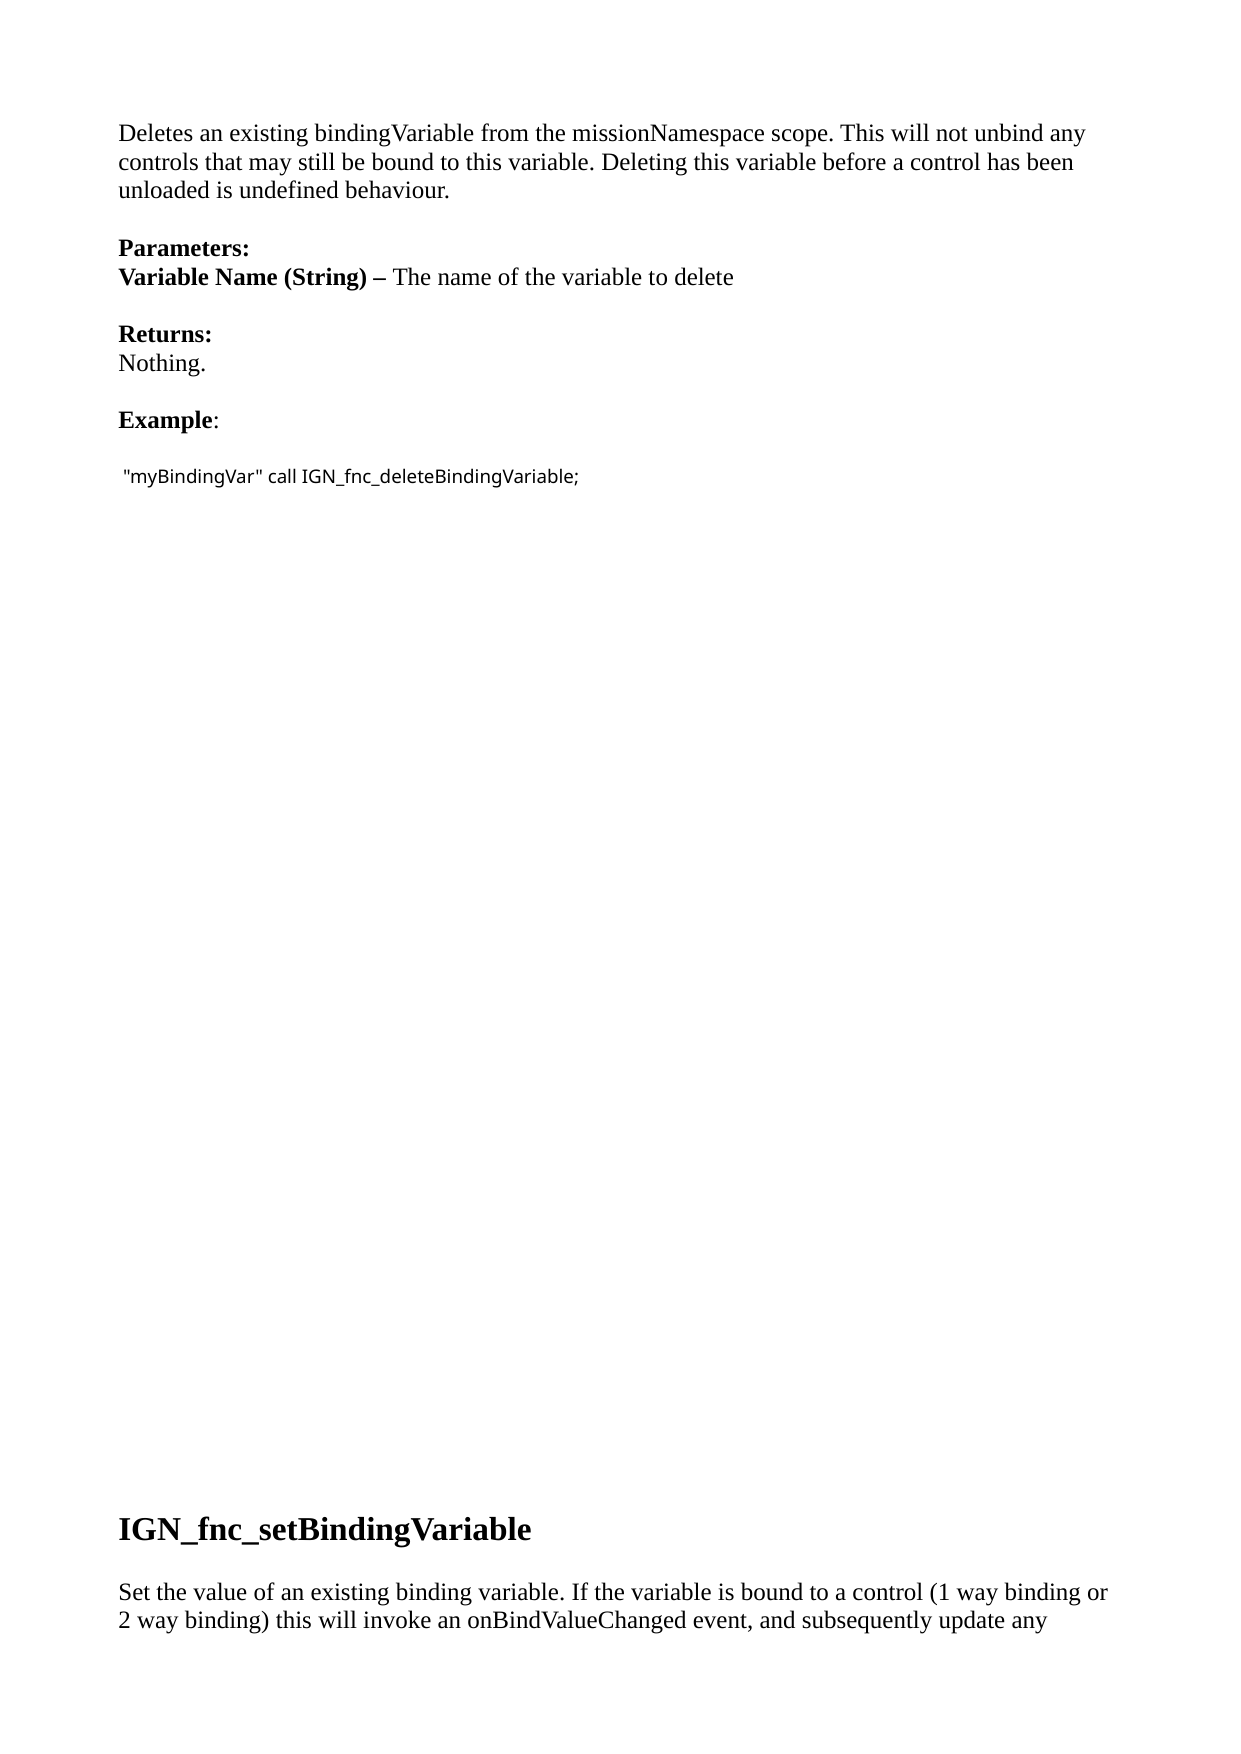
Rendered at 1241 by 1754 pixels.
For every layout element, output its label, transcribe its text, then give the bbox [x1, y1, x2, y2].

text Set the value of an existing binding variable. If the variable is bound to a control (1 way binding or 2 way binding) this will invoke an onBindValueChanged event, and subsequently update any [118, 1577, 1122, 1634]
text Parameters: [118, 233, 1122, 262]
text Example: [118, 406, 1122, 434]
text Deletes an existing bindingVariable from the missionNamespace scope. This will not unbind any controls that may still be bound to this variable. Deleting this variable before a control has been unloaded is undefined behaviour. [118, 118, 1122, 204]
text Variable Name (String) – The name of the variable to delete [118, 262, 1122, 291]
text IGN_fnc_setBindingVariable [118, 1509, 1122, 1548]
text "myBindingVar" call IGN_fnc_deleteBindingVariable; [118, 463, 1122, 489]
text Nothing. [118, 348, 1122, 377]
text Returns: [118, 319, 1122, 348]
